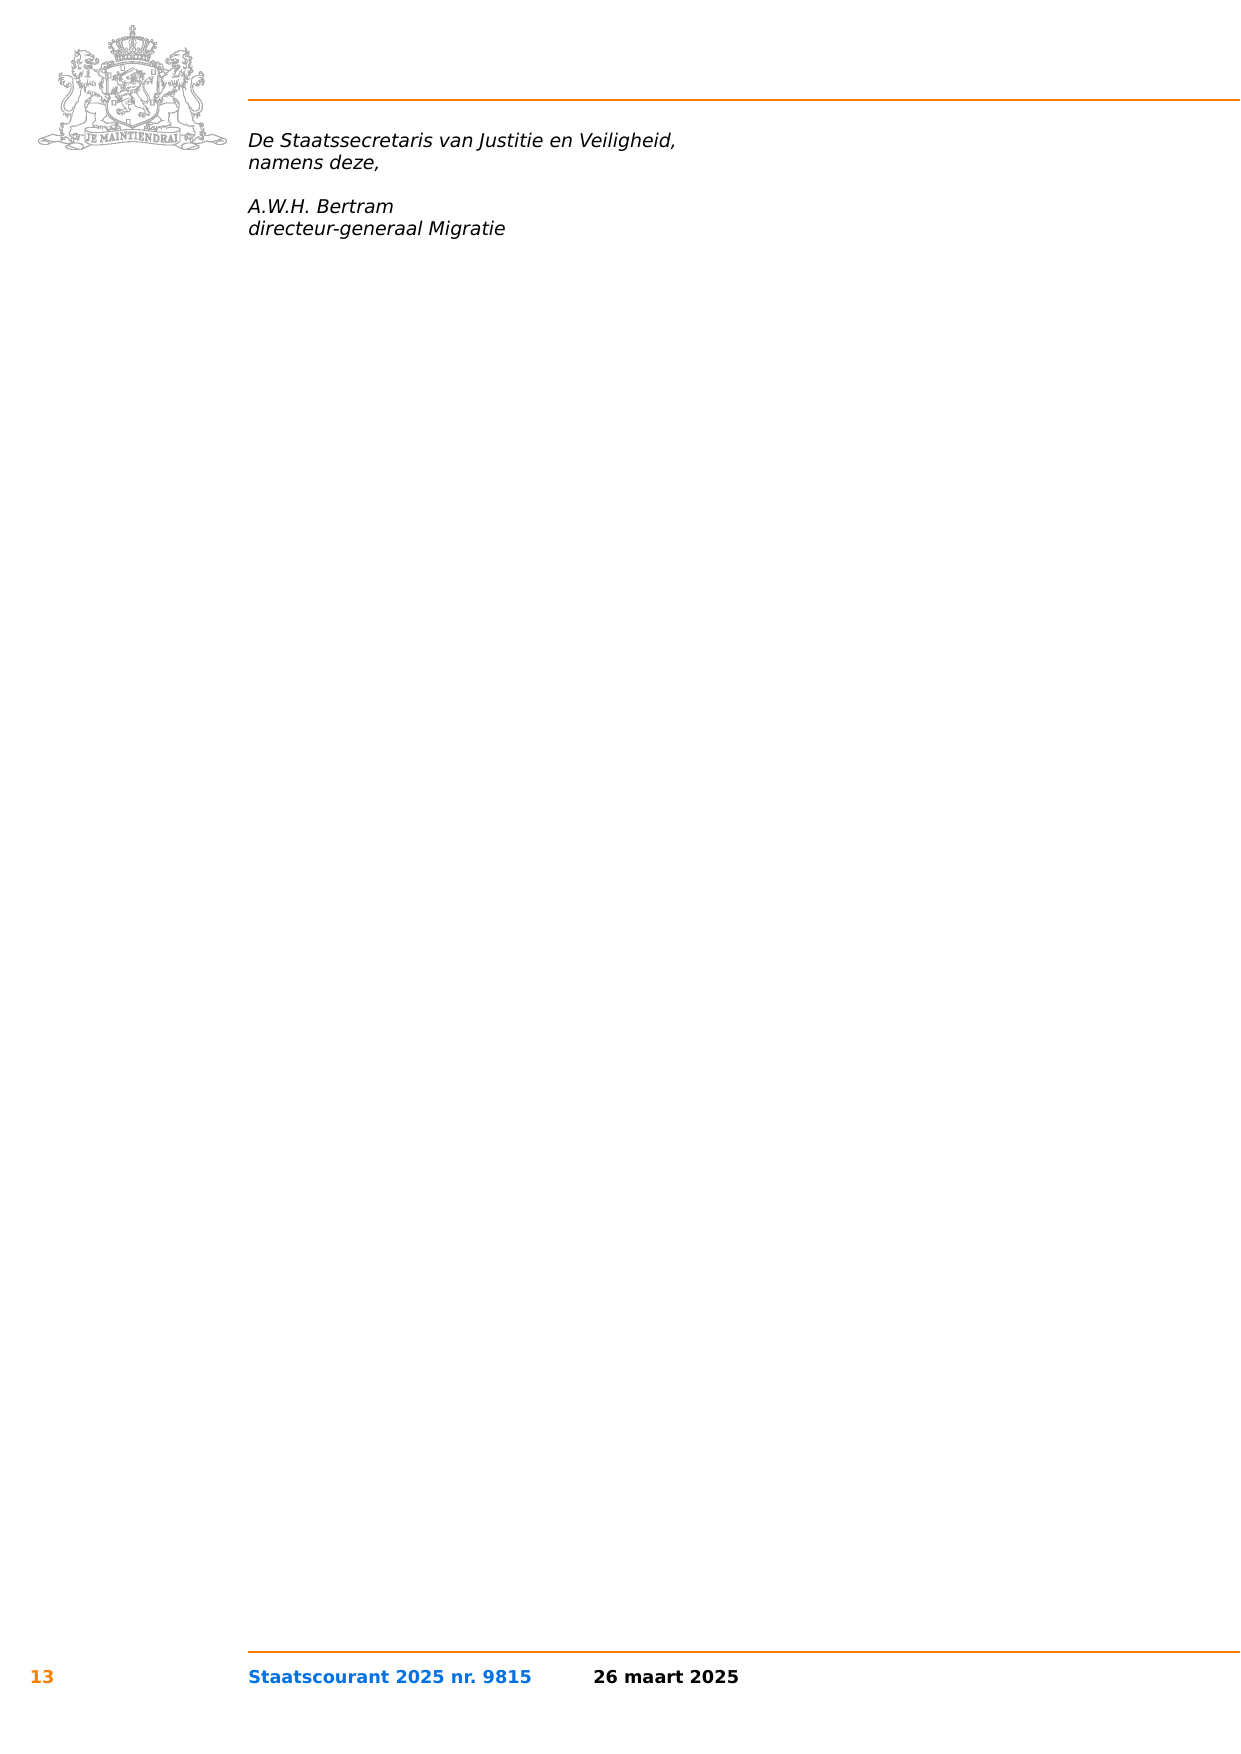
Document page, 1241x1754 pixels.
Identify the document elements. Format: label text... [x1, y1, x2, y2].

text De Staatssecretaris van Justitie en Veiligheid, namens deze, A.W.H. Bertram directeur-generaal Migratie [248, 130, 1163, 240]
picture [38, 25, 227, 150]
